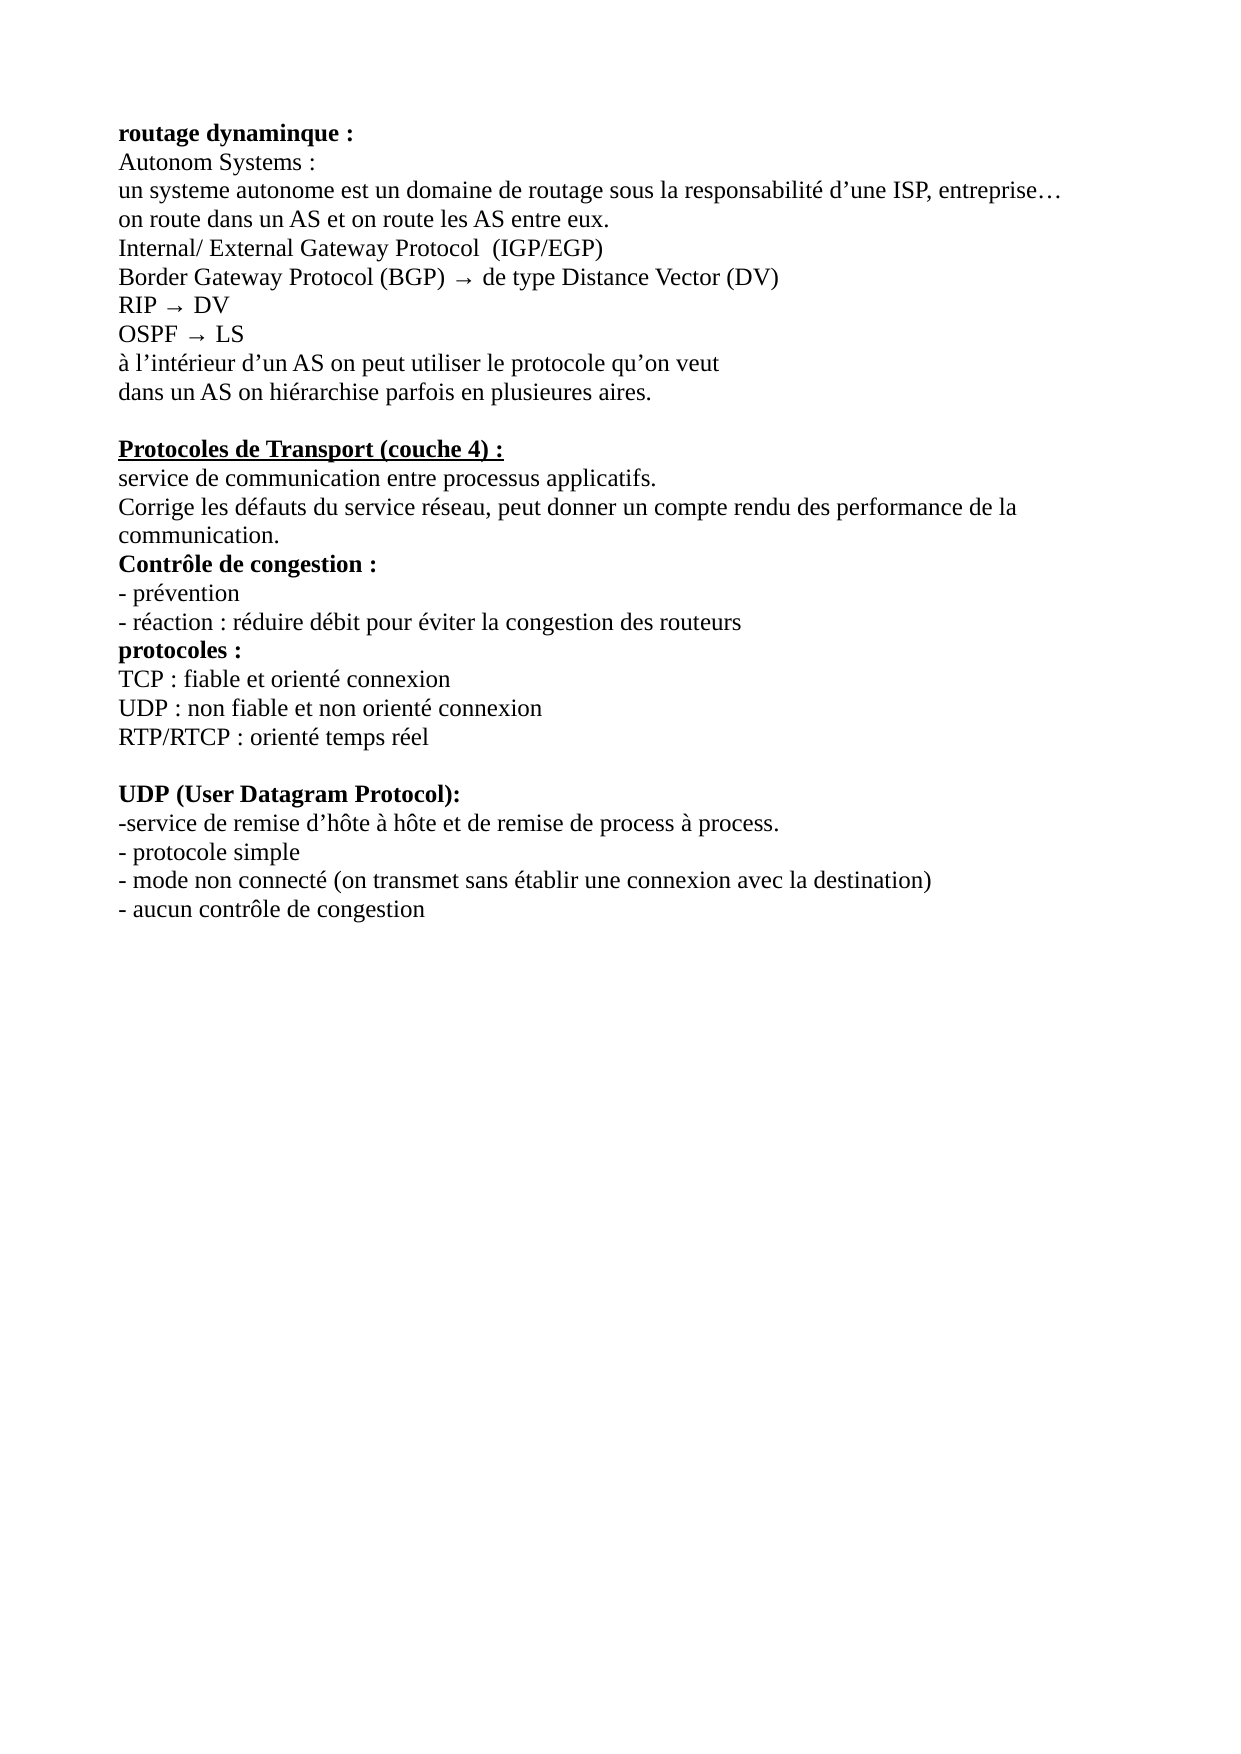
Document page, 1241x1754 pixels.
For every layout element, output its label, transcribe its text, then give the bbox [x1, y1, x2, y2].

text - protocole simple [118, 837, 1122, 866]
text RTP/RTCP : orienté temps réel [118, 722, 1122, 751]
text routage dynaminque : [118, 118, 1122, 147]
text - réaction : réduire débit pour éviter la congestion des routeurs [118, 607, 1122, 636]
text Protocoles de Transport (couche 4) : [118, 434, 1122, 463]
text protocoles : [118, 636, 1122, 664]
text UDP : non fiable et non orienté connexion [118, 693, 1122, 722]
text UDP (User Datagram Protocol): [118, 779, 1122, 808]
text - mode non connecté (on transmet sans établir une connexion avec la destination) [118, 866, 1122, 894]
text Autonom Systems : [118, 147, 1122, 176]
text un systeme autonome est un domaine de routage sous la responsabilité d’une ISP, entreprise… [118, 176, 1122, 204]
text service de communication entre processus applicatifs. [118, 463, 1122, 492]
text TCP : fiable et orienté connexion [118, 664, 1122, 693]
text Border Gateway Protocol (BGP) → de type Distance Vector (DV) [118, 262, 1122, 291]
text on route dans un AS et on route les AS entre eux. [118, 204, 1122, 233]
text RIP → DV [118, 291, 1122, 319]
text Corrige les défauts du service réseau, peut donner un compte rendu des performance de la communication. [118, 492, 1122, 549]
text dans un AS on hiérarchise parfois en plusieures aires. [118, 377, 1122, 406]
text - aucun contrôle de congestion [118, 894, 1122, 923]
text Internal/ External Gateway Protocol (IGP/EGP) [118, 233, 1122, 262]
text - prévention [118, 578, 1122, 607]
text Contrôle de congestion : [118, 549, 1122, 578]
text à l’intérieur d’un AS on peut utiliser le protocole qu’on veut [118, 348, 1122, 377]
text OSPF → LS [118, 319, 1122, 348]
text -service de remise d’hôte à hôte et de remise de process à process. [118, 808, 1122, 837]
